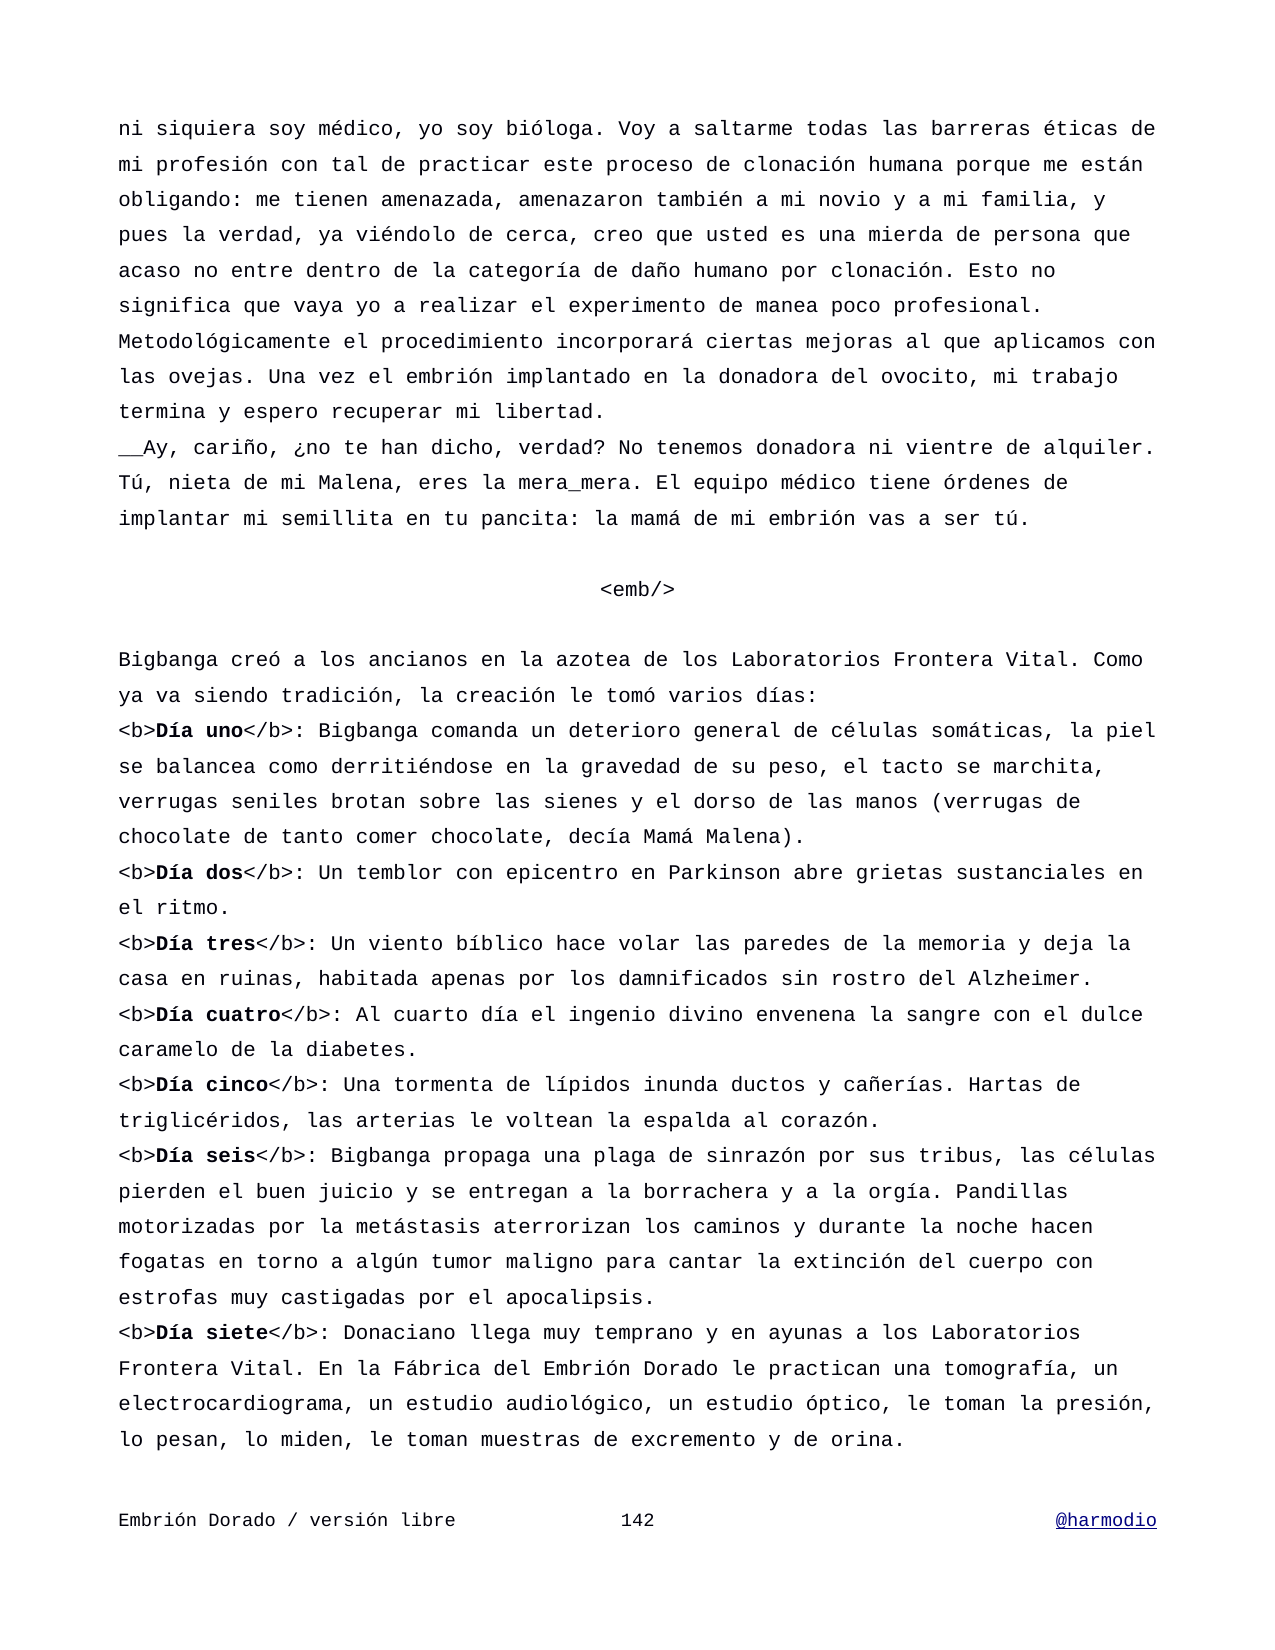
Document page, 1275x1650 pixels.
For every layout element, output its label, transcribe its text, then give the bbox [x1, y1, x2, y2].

text Bigbanga creó a los ancianos en la azotea de los Laboratorios Frontera Vital. Como ya va siendo tradición, la creación le tomó varios días: [118, 649, 1157, 708]
text __Ay, cariño, ¿no te han dicho, verdad? No tenemos donadora ni vientre de alquiler. Tú, nieta de mi Malena, eres la mera_mera. El equipo médico tiene órdenes de implantar mi semillita en tu pancita: la mamá de mi embrión vas a ser tú. [118, 437, 1157, 531]
text <b>Día cuatro</b>: Al cuarto día el ingenio divino envenena la sangre con el dulce caramelo de la diabetes. [118, 1003, 1157, 1063]
text <b>Día dos</b>: Un temblor con epicentro en Parkinson abre grietas sustanciales en el ritmo. [118, 862, 1157, 921]
text <emb/> [118, 578, 1157, 602]
text <b>Día siete</b>: Donaciano llega muy temprano y en ayunas a los Laboratorios Frontera Vital. En la Fábrica del Embrión Dorado le practican una tomografía, un electrocardiograma, un estudio audiológico, un estudio óptico, le toman la presión, lo pesan, lo miden, le toman muestras de excremento y de orina. [118, 1322, 1157, 1452]
text <b>Día uno</b>: Bigbanga comanda un deterioro general de células somáticas, la piel se balancea como derritiéndose en la gravedad de su peso, el tacto se marchita, verrugas seniles brotan sobre las sienes y el dorso de las manos (verrugas de chocolate de tanto comer chocolate, decía Mamá Malena). [118, 720, 1157, 850]
text <b>Día tres</b>: Un viento bíblico hace volar las paredes de la memoria y deja la casa en ruinas, habitada apenas por los damnificados sin rostro del Alzheimer. [118, 933, 1157, 992]
text <b>Día cinco</b>: Una tormenta de lípidos inunda ductos y cañerías. Hartas de triglicéridos, las arterias le voltean la espalda al corazón. [118, 1074, 1157, 1133]
text <b>Día seis</b>: Bigbanga propaga una plaga de sinrazón por sus tribus, las células pierden el buen juicio y se entregan a la borrachera y a la orgía. Pandillas motorizadas por la metástasis aterrorizan los caminos y durante la noche hacen fogatas en torno a algún tumor maligno para cantar la extinción del cuerpo con estrofas muy castigadas por el apocalipsis. [118, 1145, 1157, 1311]
text ni siquiera soy médico, yo soy bióloga. Voy a saltarme todas las barreras éticas de mi profesión con tal de practicar este proceso de clonación humana porque me están obligando: me tienen amenazada, amenazaron también a mi novio y a mi familia, y pues la verdad, ya viéndolo de cerca, creo que usted es una mierda de persona que acaso no entre dentro de la categoría de daño humano por clonación. Esto no significa que vaya yo a realizar el experimento de manea poco profesional. Metodológicamente el procedimiento incorporará ciertas mejoras al que aplicamos con las ovejas. Una vez el embrión implantado en la donadora del ovocito, mi trabajo termina y espero recuperar mi libertad. [118, 118, 1157, 425]
